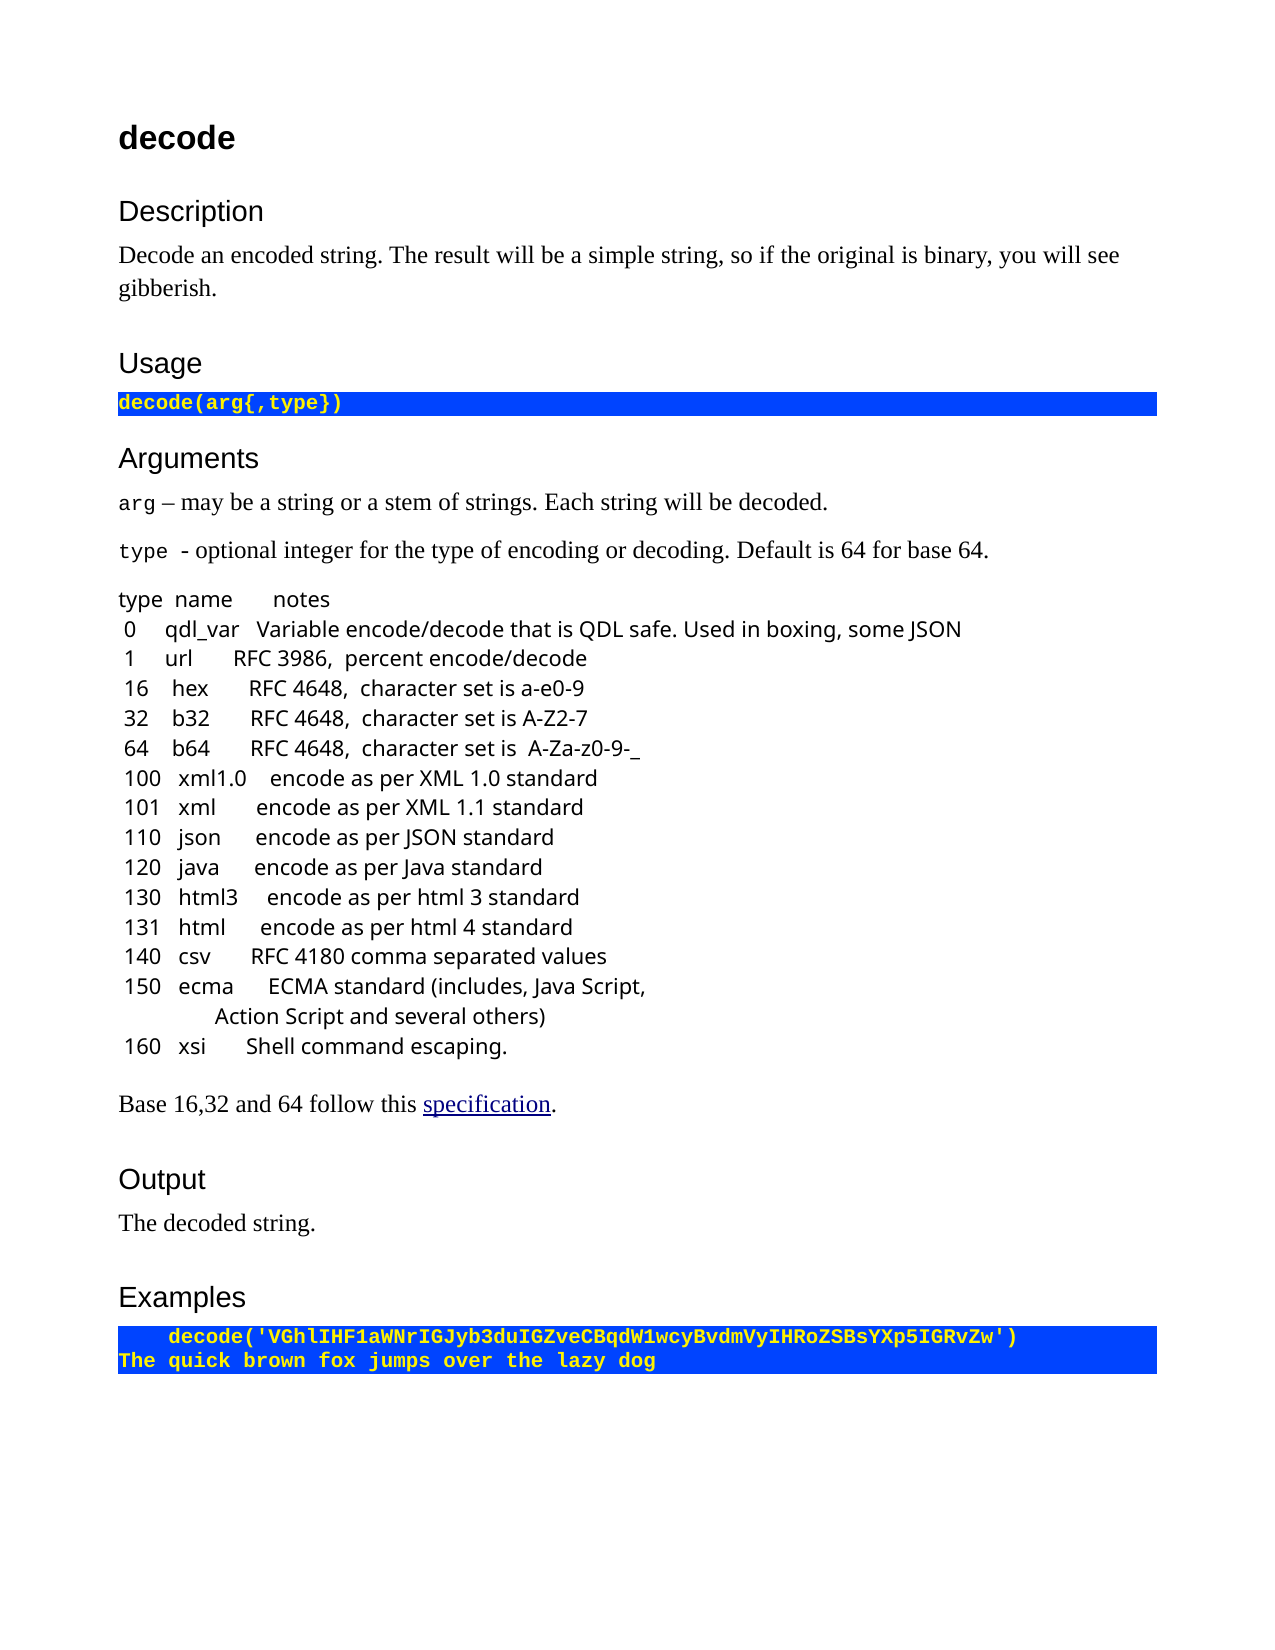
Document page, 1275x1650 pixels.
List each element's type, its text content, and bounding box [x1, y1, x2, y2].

text 131 html encode as per html 4 standard [118, 911, 1157, 941]
subtitle Examples [118, 1280, 1157, 1314]
text decode('VGhlIHF1aWNrIGJyb3duIGZveCBqdW1wcyBvdmVyIHRoZSBsYXp5IGRvZw') [118, 1326, 1157, 1350]
text Base 16,32 and 64 follow this specification. [118, 1089, 1157, 1118]
text 101 xml encode as per XML 1.1 standard [118, 792, 1157, 822]
text decode(arg{,type}) [118, 392, 1157, 416]
text 130 html3 encode as per html 3 standard [118, 882, 1157, 911]
text 140 csv RFC 4180 comma separated values [118, 941, 1157, 971]
subtitle Output [118, 1162, 1157, 1195]
text 0 qdl_var Variable encode/decode that is QDL safe. Used in boxing, some JSON [118, 613, 1157, 643]
text Decode an encoded string. The result will be a simple string, so if the original is binary, you will see gibberish. [118, 240, 1157, 302]
text type - optional integer for the type of encoding or decoding. Default is 64 for base 64. [118, 535, 1157, 565]
subtitle decode [118, 118, 1157, 157]
text The quick brown fox jumps over the lazy dog [118, 1350, 1157, 1374]
text arg – may be a string or a stem of strings. Each string will be decoded. [118, 487, 1157, 516]
text type name notes [118, 584, 1157, 613]
text 1 url RFC 3986, percent encode/decode [118, 643, 1157, 673]
subtitle Arguments [118, 441, 1157, 474]
text 100 xml1.0 encode as per XML 1.0 standard [118, 762, 1157, 792]
text The decoded string. [118, 1208, 1157, 1237]
text 64 b64 RFC 4648, character set is A-Za-z0-9-_ [118, 733, 1157, 762]
subtitle Description [118, 194, 1157, 228]
text 150 ecma ECMA standard (includes, Java Script, [118, 971, 1157, 1001]
text 160 xsi Shell command escaping. [118, 1031, 1157, 1060]
text 120 java encode as per Java standard [118, 852, 1157, 882]
text 110 json encode as per JSON standard [118, 822, 1157, 852]
text 32 b32 RFC 4648, character set is A-Z2-7 [118, 703, 1157, 733]
subtitle Usage [118, 346, 1157, 379]
text 16 hex RFC 4648, character set is a-e0-9 [118, 673, 1157, 703]
text Action Script and several others) [118, 1001, 1157, 1031]
